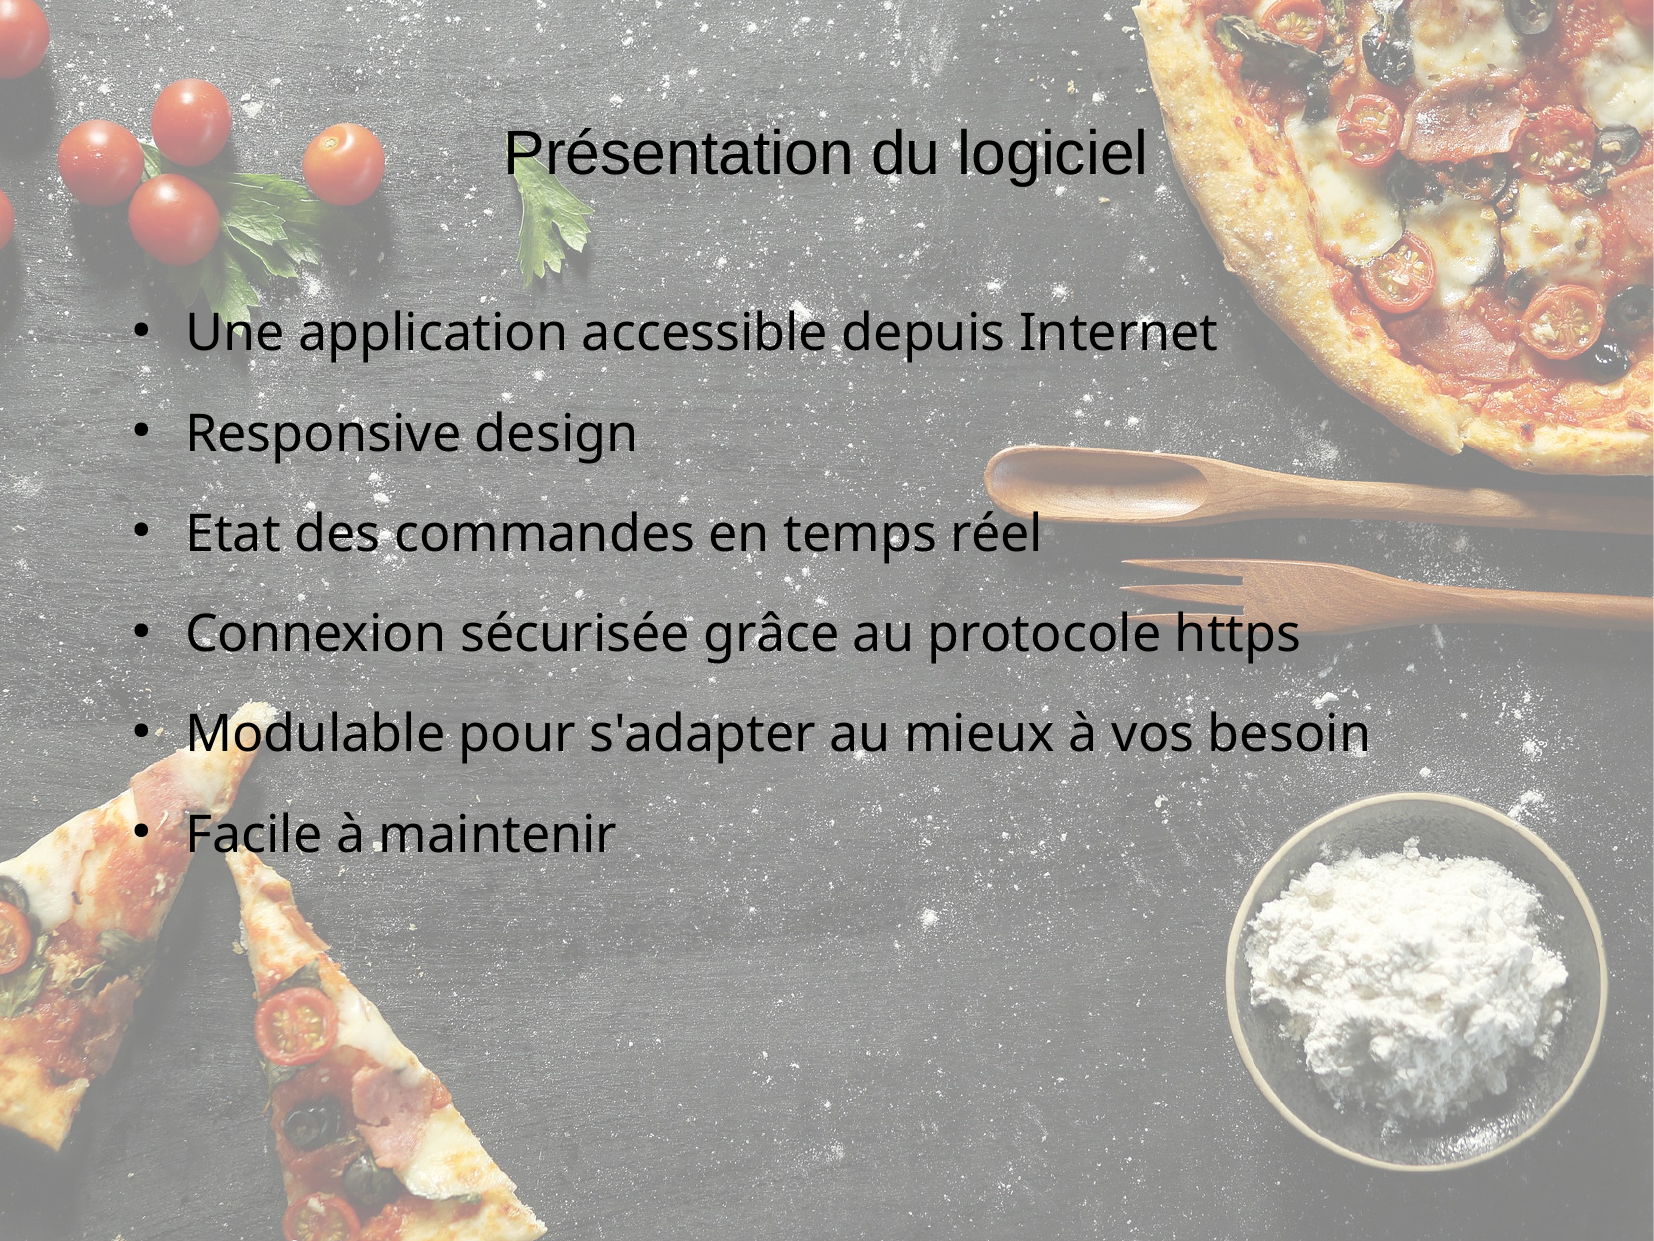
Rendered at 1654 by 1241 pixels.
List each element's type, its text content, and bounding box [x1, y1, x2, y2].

list Une application accessible depuis Internet Responsive design Etat des commandes en temps réel Connexion sécurisée grâce au protocole https Modulable pour s'adapter au mieux à vos besoin Facile à maintenir [76, 295, 1565, 1015]
picture [0, 0, 1654, 1241]
title Présentation du logiciel [82, 49, 1571, 257]
